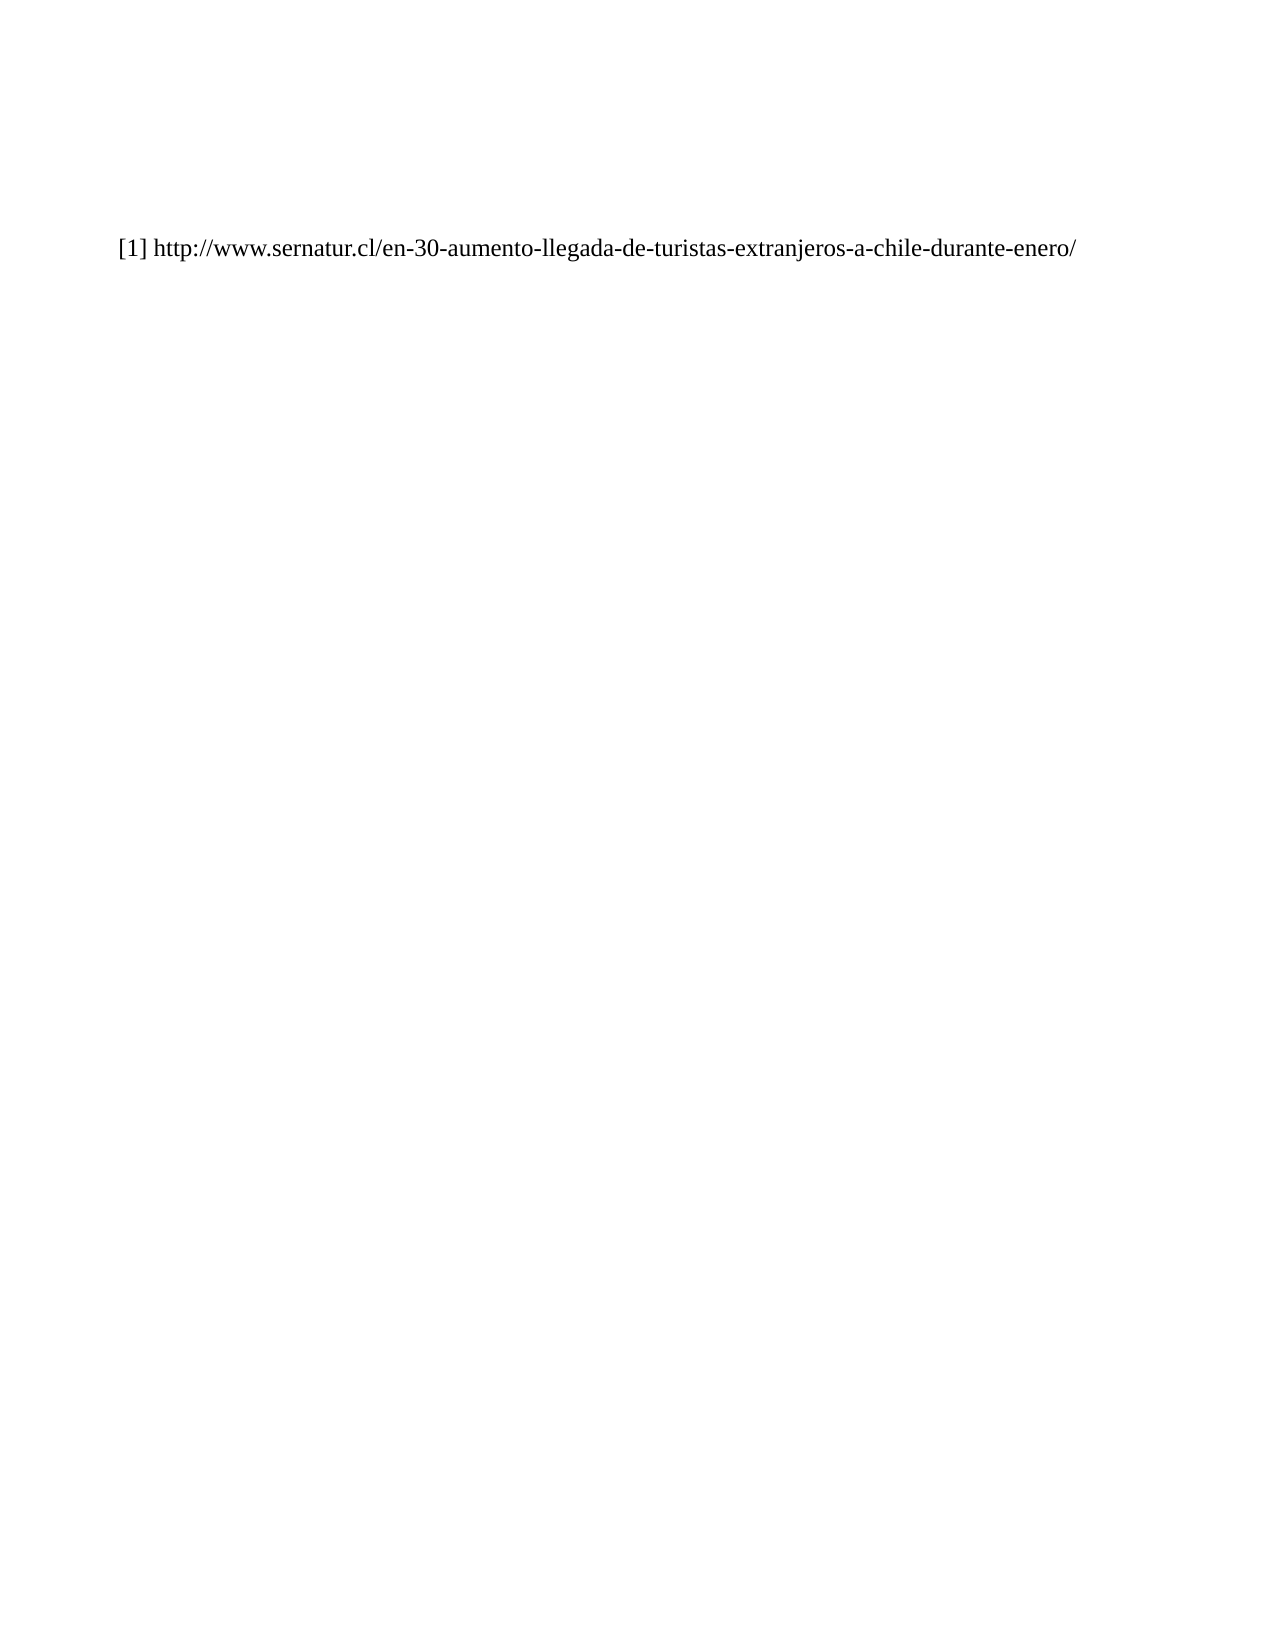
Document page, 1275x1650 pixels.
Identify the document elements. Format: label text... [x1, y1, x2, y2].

text [1] http://www.sernatur.cl/en-30-aumento-llegada-de-turistas-extranjeros-a-chile-durante-enero/ [118, 233, 1157, 262]
